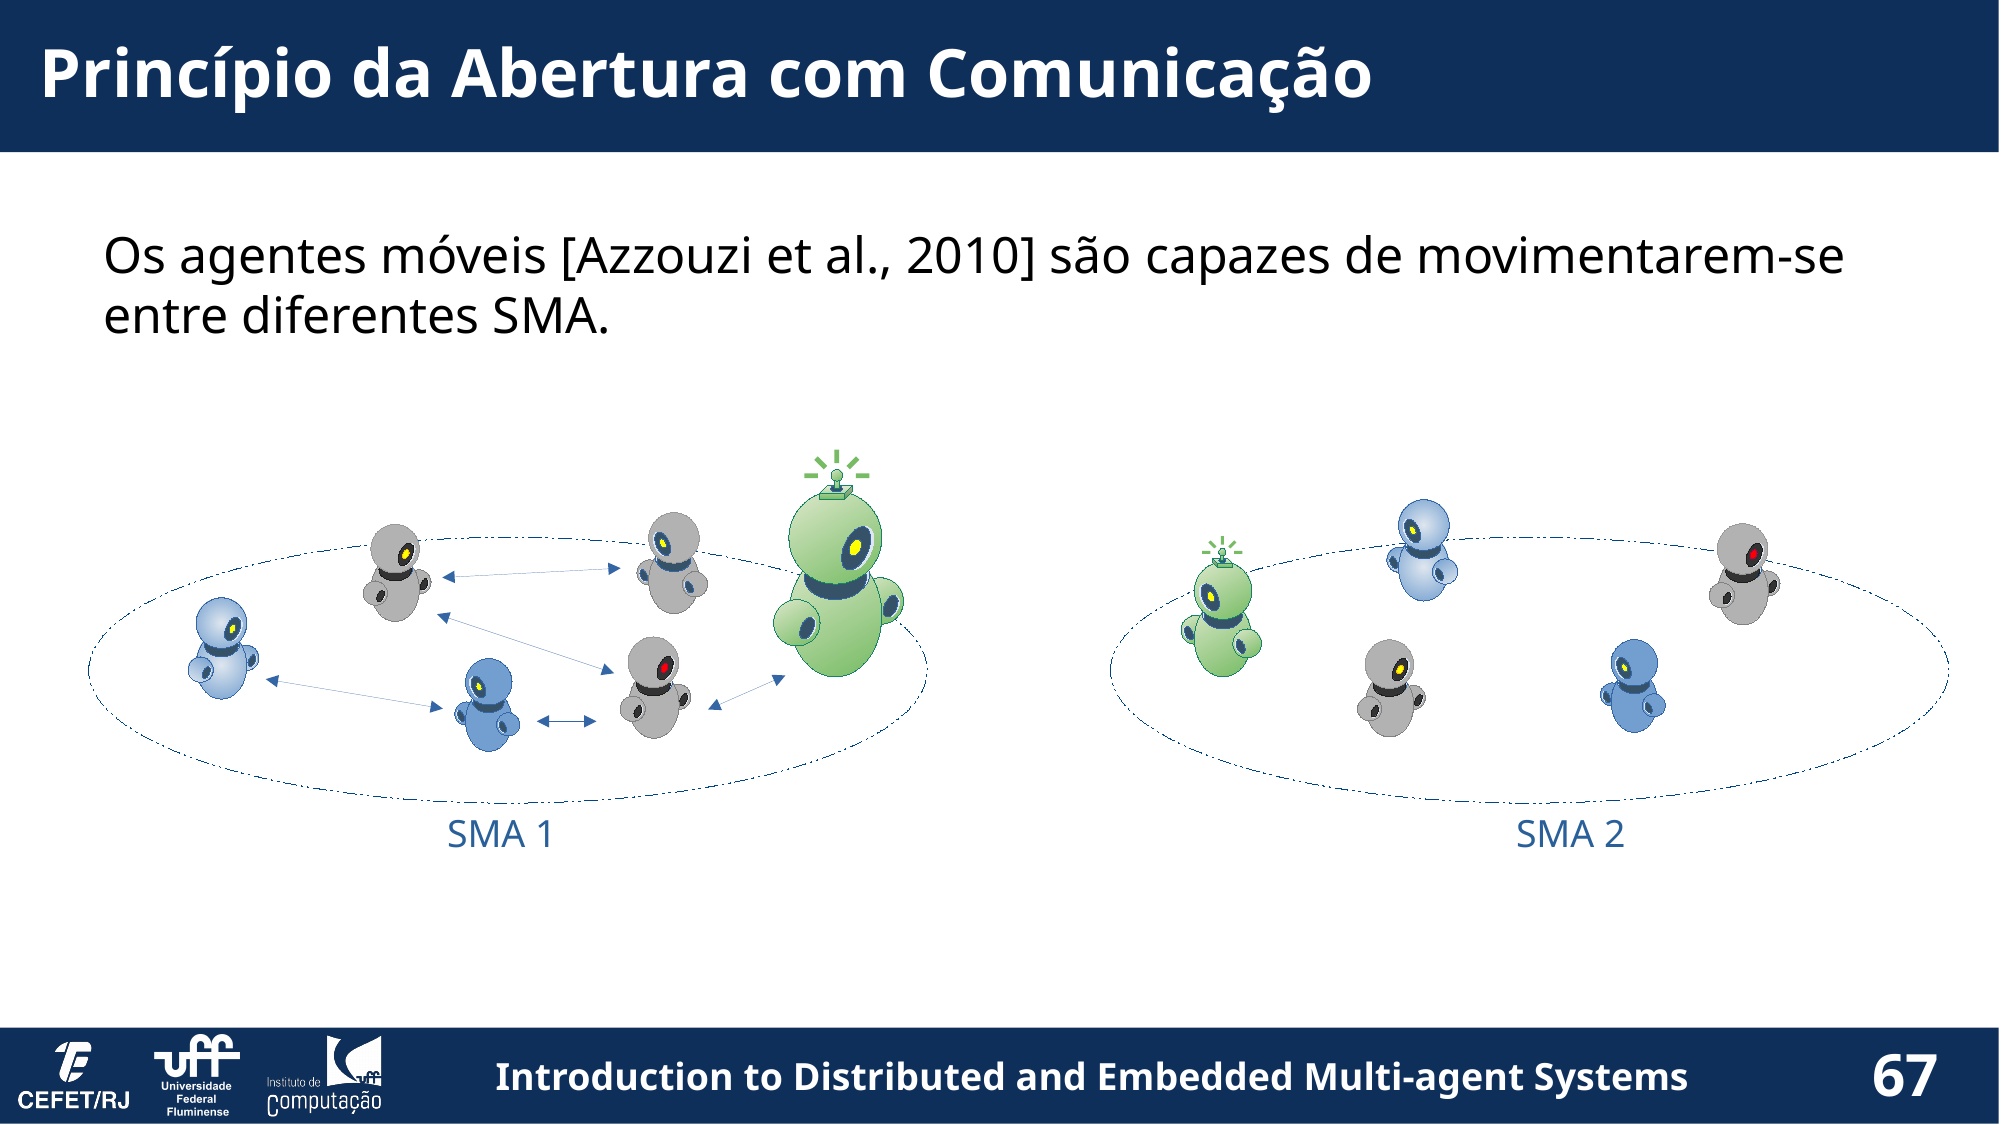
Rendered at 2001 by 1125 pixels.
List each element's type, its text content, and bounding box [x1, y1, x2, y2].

text_box [1218, 548, 1226, 563]
picture [153, 1033, 241, 1121]
text_box [855, 473, 870, 479]
text_box SMA 2 [1393, 803, 1748, 863]
text_box [1208, 540, 1217, 549]
text_box [830, 469, 843, 492]
text_box Os agentes móveis [Azzouzi et al., 2010] são capazes de movimentarem-se entre diferentes SMA. [88, 216, 1947, 352]
picture [265, 1033, 383, 1117]
text_box [846, 456, 860, 470]
text_box [773, 486, 904, 677]
text_box [1357, 639, 1426, 737]
text_box [834, 449, 840, 464]
text_box [804, 473, 818, 479]
text_box [1228, 540, 1237, 549]
text_box [636, 512, 708, 614]
picture [18, 1021, 129, 1125]
text_box [620, 636, 691, 739]
text_box [1181, 559, 1262, 677]
text_box [363, 524, 432, 622]
text_box Princípio da Abertura com Comunicação [25, 23, 1999, 119]
text_box [454, 658, 520, 752]
text_box [1709, 523, 1781, 625]
text_box [1386, 499, 1458, 602]
text_box [1600, 639, 1666, 733]
text_box [188, 597, 259, 700]
text_box SMA 1 [324, 803, 680, 863]
text_box [814, 456, 828, 470]
